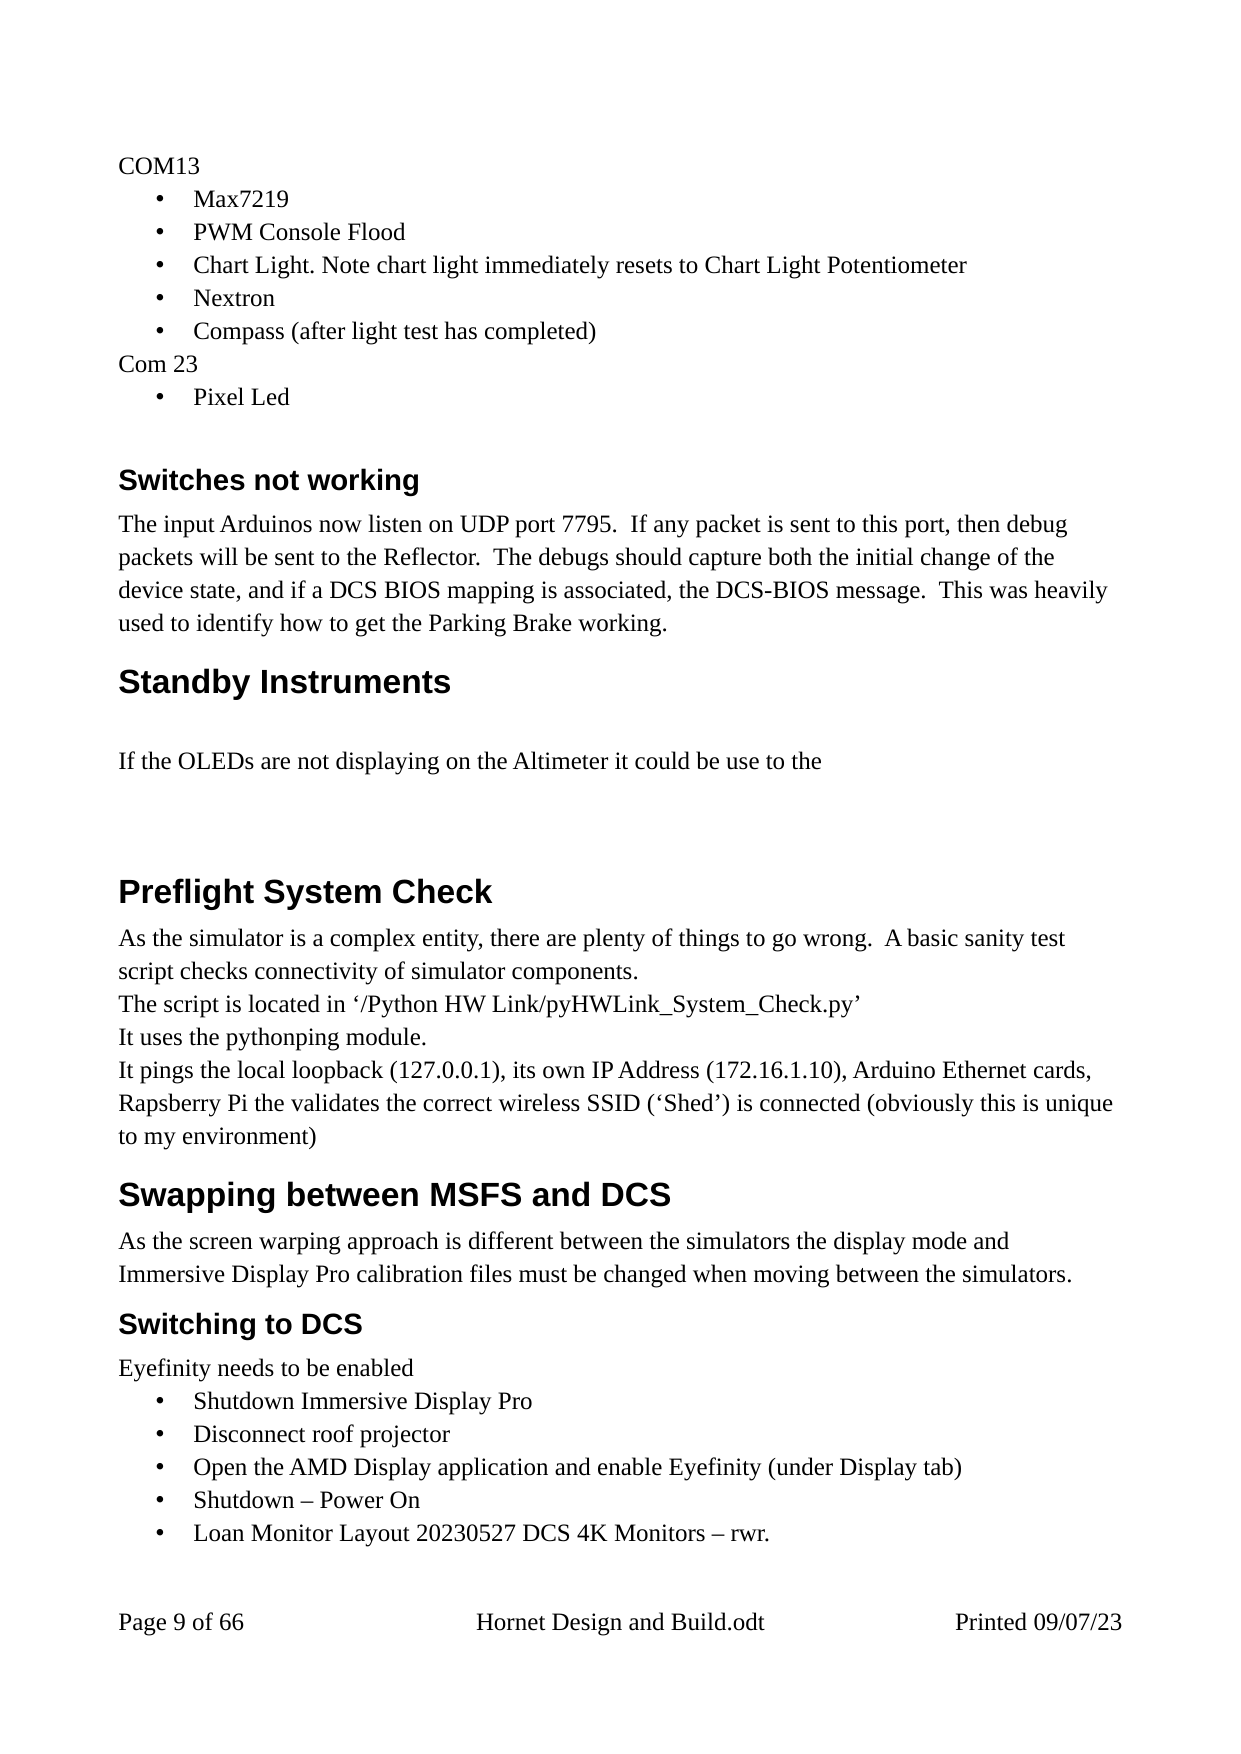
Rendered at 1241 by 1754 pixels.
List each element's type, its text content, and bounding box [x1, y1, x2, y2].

subtitle Swapping between MSFS and DCS [118, 1175, 1122, 1214]
list Open the AMD Display application and enable Eyefinity (under Display tab) [156, 1452, 1122, 1481]
text Eyefinity needs to be enabled [118, 1353, 1122, 1382]
text COM13 [118, 151, 1122, 180]
text Com 23 [118, 349, 1122, 378]
list Loan Monitor Layout 20230527 DCS 4K Monitors – rwr. [156, 1518, 1122, 1547]
text The script is located in ‘/Python HW Link/pyHWLink_System_Check.py’ [118, 989, 1122, 1018]
list Shutdown – Power On [156, 1485, 1122, 1514]
text It uses the pythonping module. [118, 1022, 1122, 1051]
list Pixel Led [156, 382, 1122, 411]
text As the screen warping approach is different between the simulators the display mode and Immersive Display Pro calibration files must be changed when moving between the simulators. [118, 1226, 1122, 1288]
list Shutdown Immersive Display Pro [156, 1386, 1122, 1415]
subtitle Switches not working [118, 463, 1122, 497]
text If the OLEDs are not displaying on the Altimeter it could be use to the [118, 746, 1122, 775]
list Max7219 [156, 184, 1122, 213]
text The input Arduinos now listen on UDP port 7795. If any packet is sent to this port, then debug packets will be sent to the Reflector. The debugs should capture both the initial change of the device state, and if a DCS BIOS mapping is associated, the DCS-BIOS message. This was heavily used to identify how to get the Parking Brake working. [118, 509, 1122, 637]
list PWM Console Flood [156, 217, 1122, 246]
list Chart Light. Note chart light immediately resets to Chart Light Potentiometer [156, 250, 1122, 279]
text It pings the local loopback (127.0.0.1), its own IP Address (172.16.1.10), Arduino Ethernet cards, Rapsberry Pi the validates the correct wireless SSID (‘Shed’) is connected (obviously this is unique to my environment) [118, 1055, 1122, 1150]
subtitle Switching to DCS [118, 1307, 1122, 1341]
list Nextron [156, 283, 1122, 312]
list Disconnect roof projector [156, 1419, 1122, 1448]
subtitle Preflight System Check [118, 872, 1122, 911]
text As the simulator is a complex entity, there are plenty of things to go wrong. A basic sanity test script checks connectivity of simulator components. [118, 923, 1122, 985]
subtitle Standby Instruments [118, 662, 1122, 701]
list Compass (after light test has completed) [156, 316, 1122, 345]
